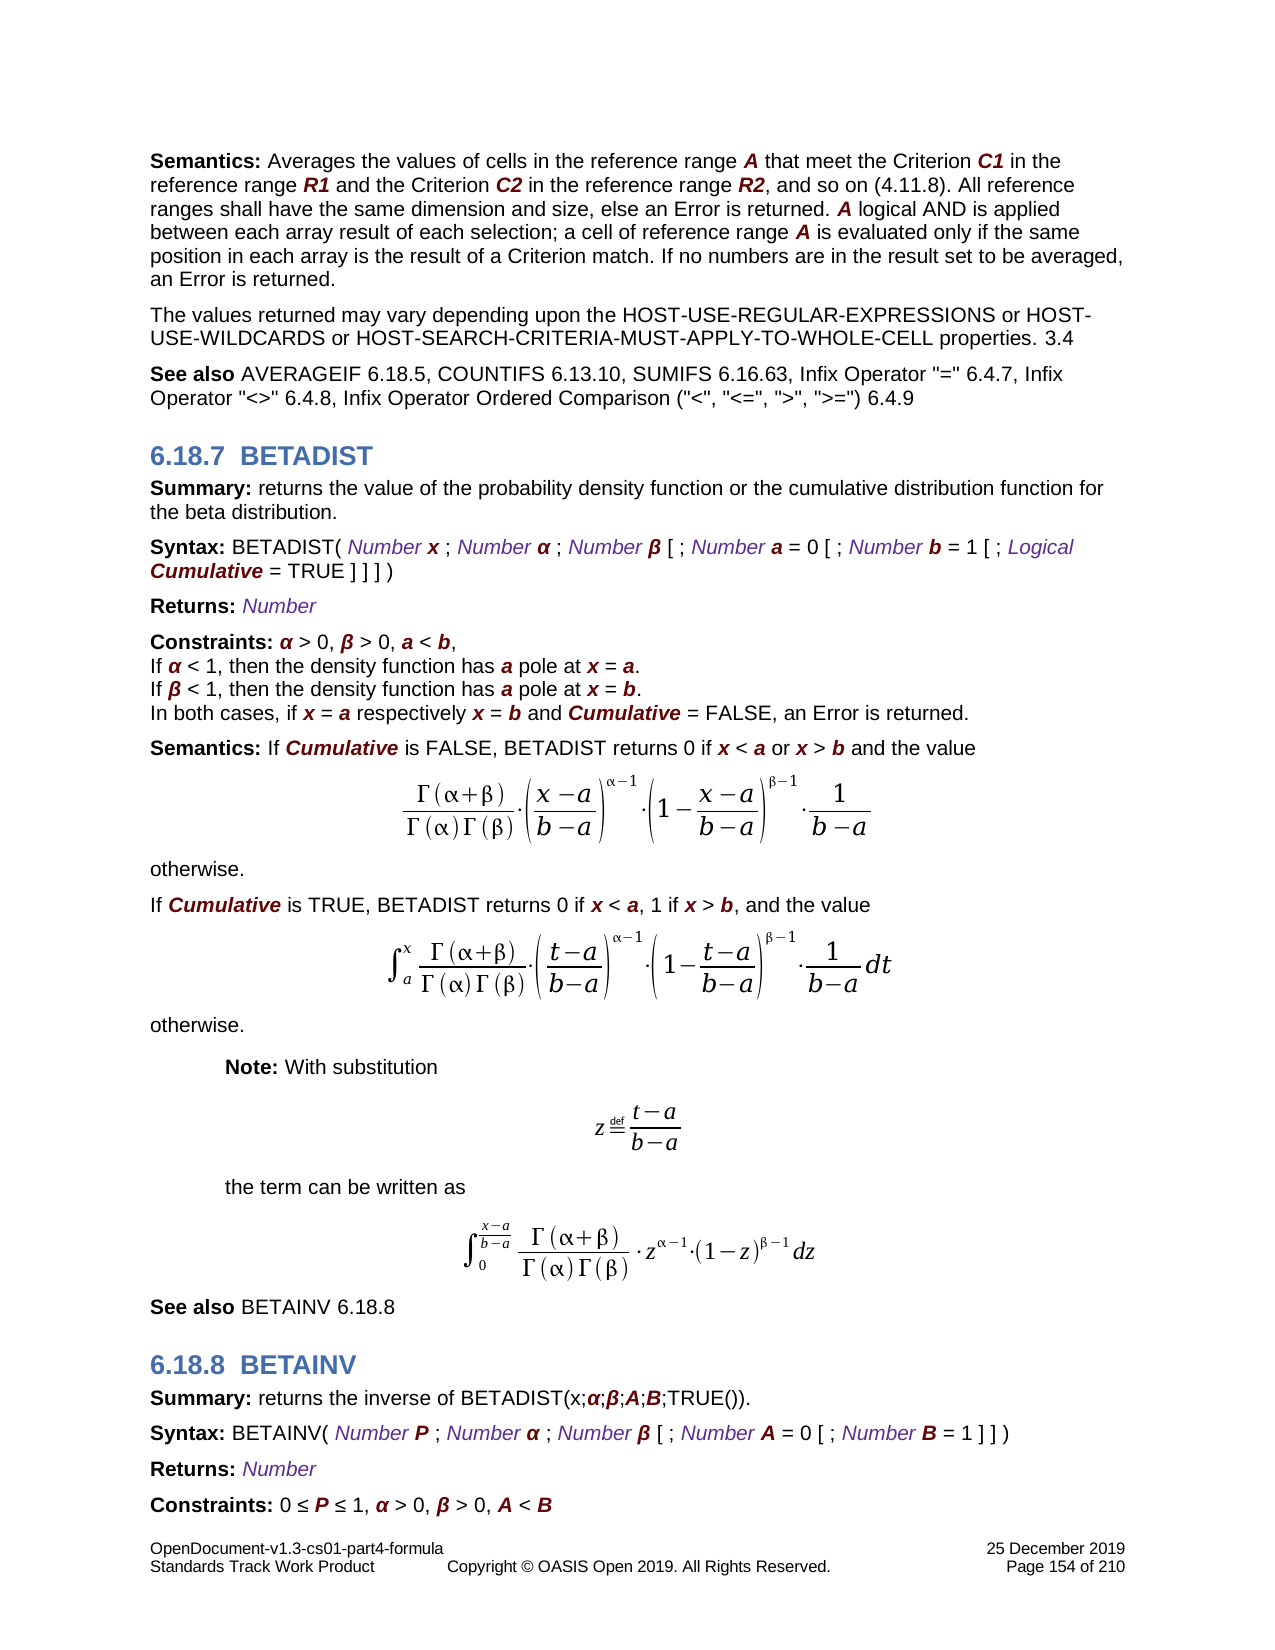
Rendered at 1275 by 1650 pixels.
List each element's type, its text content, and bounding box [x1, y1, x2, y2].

text The values returned may vary depending upon the HOST-USE-REGULAR-EXPRESSIONS or HOST-USE-WILDCARDS or HOST-SEARCH-CRITERIA-MUST-APPLY-TO-WHOLE-CELL properties. 3.4 [150, 303, 1125, 350]
text otherwise. [150, 1013, 1125, 1037]
text the term can be written as [225, 1175, 1050, 1199]
text Note: With substitution [225, 1056, 1050, 1079]
text Syntax: BETAINV( Number P ; Number α ; Number β [ ; Number A = 0 [ ; Number B = 1 ] ] ) [150, 1422, 1125, 1445]
subtitle BETADIST [150, 441, 1125, 471]
text Syntax: BETADIST( Number x ; Number α ; Number β [ ; Number a = 0 [ ; Number b = 1 [ ; Logical Cumulative = TRUE ] ] ] ) [150, 536, 1125, 583]
text If Cumulative is TRUE, BETADIST returns 0 if x < a, 1 if x > b, and the value [150, 893, 1125, 917]
text Returns: Number [150, 1457, 1125, 1481]
text Summary: returns the value of the probability density function or the cumulative distribution function for the beta distribution. [150, 477, 1125, 524]
text Semantics: If Cumulative is FALSE, BETADIST returns 0 if x < a or x > b and the value [150, 737, 1125, 760]
text Summary: returns the inverse of BETADIST(x;α;β;A;B;TRUE()). [150, 1386, 1125, 1410]
text See also BETAINV 6.18.8 [150, 1296, 1125, 1319]
text otherwise. [150, 857, 1125, 881]
text Returns: Number [150, 595, 1125, 618]
text See also AVERAGEIF 6.18.5, COUNTIFS 6.13.10, SUMIFS 6.16.63, Infix Operator "=" 6.4.7, Infix Operator "<>" 6.4.8, Infix Operator Ordered Comparison ("<", "<=", ">", ">=") 6.4.9 [150, 362, 1125, 409]
text Constraints: α > 0, β > 0, a < b, If α < 1, then the density function has a pole at x = a. If β < 1, then the density function has a pole at x = b. In both cases, if x = a respectively x = b and Cumulative = FALSE, an Error is returned. [150, 631, 1125, 725]
text Constraints: 0 ≤ P ≤ 1, α > 0, β > 0, A < B [150, 1493, 1125, 1517]
text Semantics: Averages the values of cells in the reference range A that meet the Criterion C1 in the reference range R1 and the Criterion C2 in the reference range R2, and so on (4.11.8). All reference ranges shall have the same dimension and size, else an Error is returned. A logical AND is applied between each array result of each selection; a cell of reference range A is evaluated only if the same position in each array is the result of a Criterion match. If no numbers are in the result set to be averaged, an Error is returned. [150, 150, 1125, 291]
subtitle BETAINV [150, 1350, 1125, 1380]
